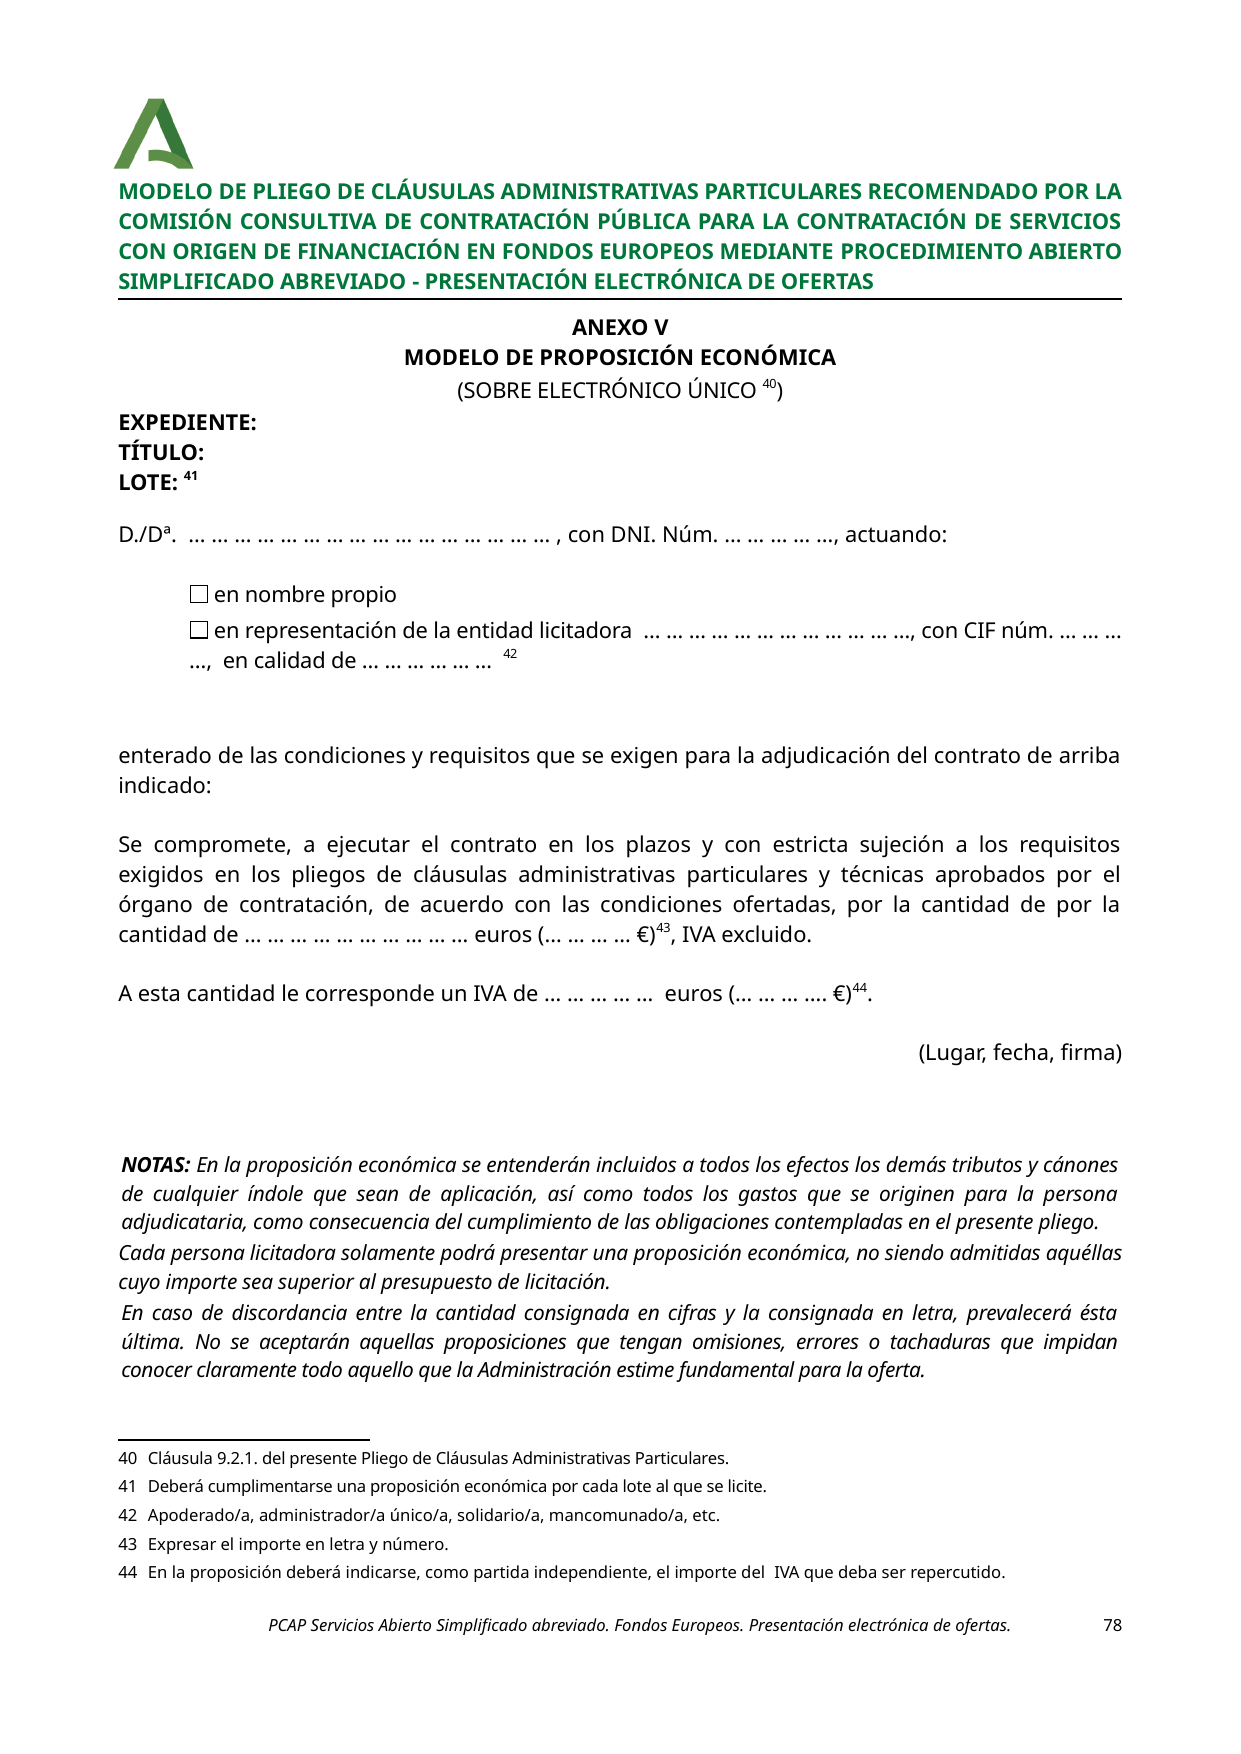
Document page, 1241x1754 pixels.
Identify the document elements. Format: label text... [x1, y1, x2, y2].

text Apoderado/a, administrador/a único/a, solidario/a, mancomunado/a, etc. [118, 1504, 1122, 1526]
text ANEXO V [118, 312, 1122, 342]
text En la proposición deberá indicarse, como partida independiente, el importe del IVA que deba ser repercutido. [118, 1561, 1122, 1584]
text Cada persona licitadora solamente podrá presentar una proposición económica, no siendo admitidas aquéllas cuyo importe sea superior al presupuesto de licitación. [118, 1238, 1122, 1295]
text TÍTULO: [118, 437, 1122, 467]
text MODELO DE PLIEGO DE CLÁUSULAS ADMINISTRATIVAS PARTICULARES RECOMENDADO POR LA COMISIÓN CONSULTIVA DE CONTRATACIÓN PÚBLICA PARA LA CONTRATACIÓN DE SERVICIOS CON ORIGEN DE FINANCIACIÓN EN FONDOS EUROPEOS MEDIANTE PROCEDIMIENTO ABIERTO SIMPLIFICADO ABREVIADO - PRESENTACIÓN ELECTRÓNICA DE OFERTAS [118, 176, 1122, 298]
text MODELO DE PROPOSICIÓN ECONÓMICA [118, 342, 1122, 372]
text enterado de las condiciones y requisitos que se exigen para la adjudicación del contrato de arriba indicado: [118, 740, 1122, 800]
text NOTAS: En la proposición económica se entenderán incluidos a todos los efectos los demás tributos y cánones de cualquier índole que sean de aplicación, así como todos los gastos que se originen para la persona adjudicataria, como consecuencia del cumplimiento de las obligaciones contempladas en el presente pliego. [118, 1147, 1122, 1238]
text (SOBRE ELECTRÓNICO ÚNICO ) [118, 372, 1122, 407]
text en representación de la entidad licitadora … … … … … … … … … … … …, con CIF núm. … … … …, en calidad de … … … … … … [189, 615, 1122, 674]
picture [109, 94, 198, 173]
text A esta cantidad le corresponde un IVA de … … … … … euros (… … … …. €). [118, 978, 1122, 1008]
text EXPEDIENTE: [118, 407, 1122, 437]
text Deberá cumplimentarse una proposición económica por cada lote al que se licite. [118, 1475, 1122, 1498]
text Cláusula 9.2.1. del presente Pliego de Cláusulas Administrativas Particulares. [118, 1446, 1122, 1469]
text D./Dª. … … … … … … … … … … … … … … … … , con DNI. Núm. … … … … …, actuando: [118, 519, 1122, 549]
text En caso de discordancia entre la cantidad consignada en cifras y la consignada en letra, prevalecerá ésta última. No se aceptarán aquellas proposiciones que tengan omisiones, errores o tachaduras que impidan conocer claramente todo aquello que la Administración estime fundamental para la oferta. [118, 1295, 1122, 1387]
text (Lugar, fecha, firma) [118, 1037, 1122, 1066]
text LOTE: [118, 467, 1122, 497]
text en nombre propio [189, 579, 1122, 609]
text Expresar el importe en letra y número. [118, 1532, 1122, 1555]
text Se compromete, a ejecutar el contrato en los plazos y con estricta sujeción a los requisitos exigidos en los pliegos de cláusulas administrativas particulares y técnicas aprobados por el órgano de contratación, de acuerdo con las condiciones ofertadas, por la cantidad de por la cantidad de … … … … … … … … … … euros (… … … … €), IVA excluido. [118, 829, 1122, 949]
